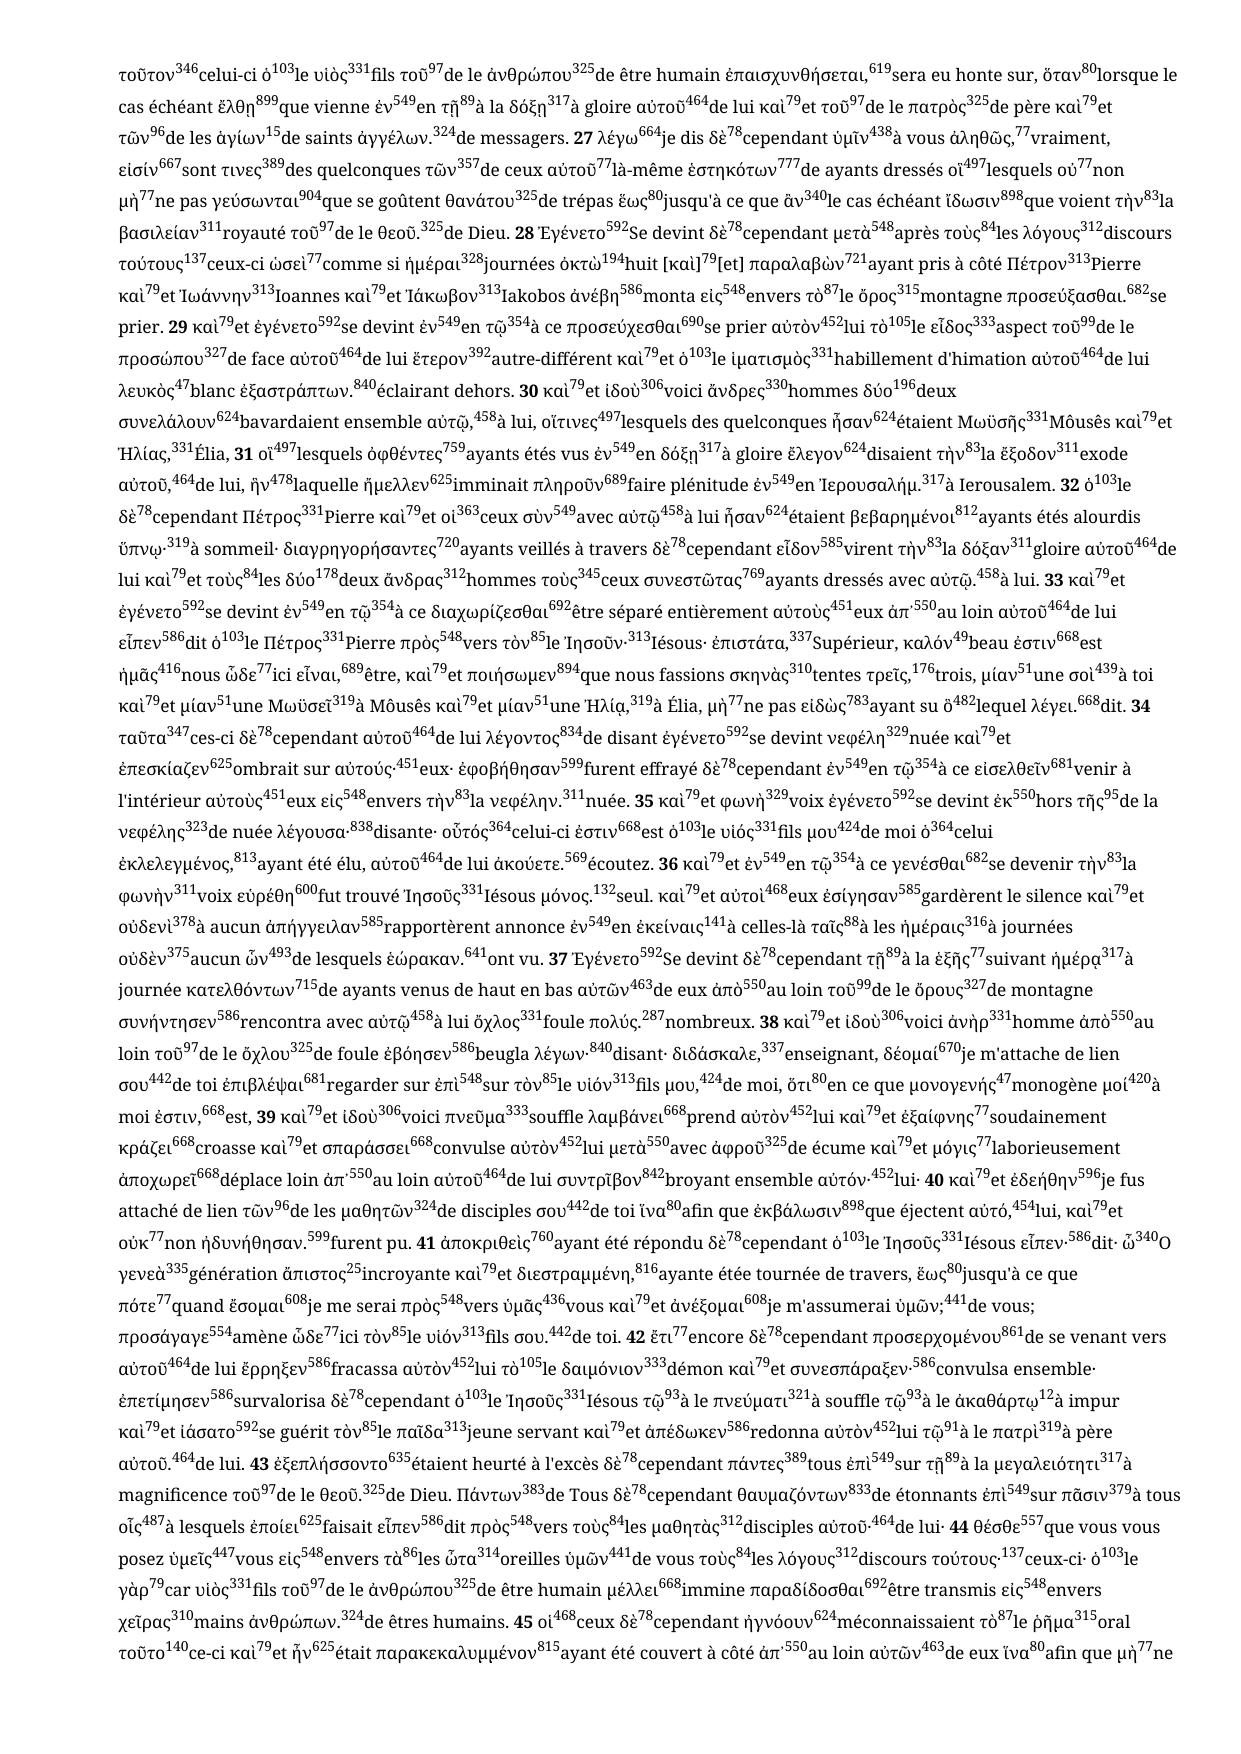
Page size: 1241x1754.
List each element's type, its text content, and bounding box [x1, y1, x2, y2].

text 1 Συγκαλεσάμενος740Se ayant appelé ensemble δὲ78cependant τοὺς84les δώδεκα52douze ἔδωκεν586donna αὐτοῖς457à eux δύναμιν311puissance καὶ79et ἐξουσίαν311autorité ἐπὶ548sur πάντα270tous τὰ86les δαιμόνια314démons καὶ79et νόσους310maladies θεραπεύειν689soigner 2 καὶ79et ἀπέστειλεν586envoya αὐτοὺς451eux κηρύσσειν689annoncer τὴν83la βασιλείαν311royauté τοῦ97de le θεοῦ325de Dieu καὶ79et ἰᾶσθαι690se guérir [τοὺς84[les ἀσθενεῖς],52infirmes], 3 καὶ79et εἶπεν586dit πρὸς548vers αὐτούς·451eux· μηδὲν375ne pas un αἴρετε569levez εἰς548envers τὴν83la ὁδόν,311chemin, μήτε79et ni ῥάβδον311bâton μήτε79et ni πήραν311besace μήτε79et ni ἄρτον313pain μήτε79et ni ἀργύριον315objet d'argent μήτε79et ni [ἀνὰ]548[de bas en haut] δύο178deux χιτῶνας312chitons ἔχειν.689avoir. 4 καὶ79et εἰς548envers ἣν478laquelle ἂν340le cas échéant οἰκίαν311maison d'habitation εἰσέλθητε,896que vous veniez à l'intérieur, ἐκεῖ77là μένετε569restez καὶ79et ἐκεῖθεν77de là ἐξέρχεσθε.573que vous vous sortez. 5 καὶ79et ὅσοι497autant lesquels ἂν340le cas échéant μὴ77ne pas δέχωνται926que se acceptent ὑμᾶς,436vous, ἐξερχόμενοι866se sortants ἀπὸ550au loin τῆς95de la πόλεως323de cité ἐκείνης148de celle-là τὸν85le κονιορτὸν313poussière ἀπὸ550au loin τῶν96de les ποδῶν324de pieds ὑμῶν441de vous ἀποτινάσσετε569secouez loin εἰς548envers μαρτύριον315témoignage ἐπ᾽548sur αὐτούς.451eux. 6 ἐξερχόμενοι866se sortants δὲ78cependant διήρχοντο630se passaient à travers κατὰ548selon τὰς82les κώμας310villages εὐαγγελιζόμενοι866se évangélisants καὶ79et θεραπεύοντες839soignants πανταχοῦ.77partout. 7 Ἤκουσεν586Écouta δὲ78cependant Ἡρῴδης331Hérode ὁ103le τετραάρχης331tétrarque τὰ347ces γινόμενα850se devenants πάντα270tous καὶ79et διηπόρει625hésitait complètement διὰ548par le fait de τὸ348ce λέγεσθαι692être dit ὑπό550sous τινων383de des quelconques ὅτι80en ce que Ἰωάννης331Ioannes ἠγέρθη600fut éveillé ἐκ550hors νεκρῶν,64de morts, 8 ὑπό550sous τινων383de des quelconques δὲ78cependant ὅτι80en ce que Ἠλίας331Élia ἐφάνη,600fut apparu en lumière, ἄλλων383de autres δὲ78cependant ὅτι80en ce que προφήτης331prophète τις287un quelconque τῶν96de les ἀρχαίων64de originaires ἀνέστη.586redressa. 9 εἶπεν586dit δὲ78cependant ὁ103le Ἡρῴδης·331Hérode· Ἰωάννην313Ioannes ἐγὼ431moi ἀπεκεφάλισα·582je décapitai· τίς410quel δέ78cependant ἐστιν668est οὗτος364celui-ci περὶ550autour οὗ492de lequel ἀκούω664j'écoute τοιαῦτα;347tels; καὶ79et ἐζήτει625cherchait ἰδεῖν681voir αὐτόν.452lui. 10 Καὶ79Et ὑποστρέψαντες720ayants retournés en arrière οἱ102les ἀπόστολοι330envoyés διηγήσαντο591se racontèrent complètement αὐτῷ458à lui ὅσα481autant lesquels ἐποίησαν.585firent. Καὶ79Et παραλαβὼν721ayant pris à côté αὐτοὺς451eux ὑπεχώρησεν586plaça en arrière κατ᾽548selon ἰδίαν544en propre εἰς548envers πόλιν311cité καλουμένην873étante appelée Βηθσαϊδά.311Bethsaïda. 11 οἱ102les δὲ78cependant ὄχλοι330foules γνόντες720ayants connus ἠκολούθησαν585suivirent αὐτῷ·458à lui· καὶ79et ἀποδεξάμενος740se ayant accepté loin αὐτοὺς451eux ἐλάλει625bavardait αὐτοῖς457à eux περὶ550autour τῆς95de la βασιλείας323de royauté τοῦ97de le θεοῦ,325de Dieu, καὶ79et τοὺς345ceux χρείαν311besoin ἔχοντας821ayants θεραπείας323de thérapie ἰᾶτο.631se guérissait. 12 Ἡ101La δὲ78cependant ἡμέρα329journée ἤρξατο592se origina κλίνειν·689cliner· προσελθόντες720ayants venus vers δὲ78cependant οἱ102les δώδεκα70douze εἶπαν585dirent αὐτῷ·458à lui· ἀπόλυσον554délie au loin τὸν85le ὄχλον,313foule, ἵνα80afin que πορευθέντες759ayants étés allés εἰς548envers τὰς82les κύκλῳ77en cercle κώμας310villages καὶ79et ἀγροὺς312champs καταλύσωσιν898que délient vers le bas καὶ79et εὕρωσιν898que trouvent ἐπισιτισμόν,313ravitaillement, ὅτι80en ce que ὧδε77ici ἐν549en ἐρήμῳ10à désert τόπῳ319à lieu ἐσμέν.663nous sommes. 13 εἶπεν586dit δὲ78cependant πρὸς548vers αὐτούς·451eux· δότε553donnez αὐτοῖς457à eux ὑμεῖς447vous φαγεῖν.681manger. οἱ468ceux δὲ78cependant εἶπαν·585dirent· οὐκ77non εἰσὶν667sont ἡμῖν419à nous πλεῖον73plus nombreusement ἢ79ou ἄρτοι330pains πέντε196cinq καὶ79et ἰχθύες330poissons δύο,196deux, εἰ80si μήτι340ne serait-ce que πορευθέντες759ayants étés allés ἡμεῖς430nous ἀγοράσωμεν894que nous achetions à l'agora εἰς548envers πάντα269tout τὸν85le λαὸν313peuple τοῦτον138celui-ci βρώματα.314aliments. 14 ἦσαν624étaient γὰρ79car ὡσεὶ77comme si ἄνδρες330hommes πεντακισχίλιοι.196cinq mille. εἶπεν586dit δὲ78cependant πρὸς548vers τοὺς84les μαθητὰς312disciples αὐτοῦ·464de lui· κατακλίνατε553clinez de haut en bas αὐτοὺς451eux κλισίας310places de clinaisons [ὡσεὶ]77[comme si] ἀνὰ77de bas en haut πεντήκοντα.52cinquante. 15 καὶ79et ἐποίησαν585firent οὕτως77ainsi καὶ79et κατέκλιναν585clinèrent de haut en bas ἅπαντας.372en totalités. 16 λαβὼν721ayant pris δὲ78cependant τοὺς84les πέντε178cinq ἄρτους312pains καὶ79et τοὺς84les δύο178deux ἰχθύας312poissons ἀναβλέψας721ayant regardé de bas en haut εἰς548envers τὸν85le οὐρανὸν313ciel εὐλόγησεν586élogia αὐτοὺς451eux καὶ79et κατέκλασεν586cassa de haut en bas καὶ79et ἐδίδου625donnait τοῖς90à les μαθηταῖς318à disciples παραθεῖναι681poser à côté τῷ91à le ὄχλῳ.319à foule. 17 καὶ79et ἔφαγον585mangèrent καὶ79et ἐχορτάσθησαν599furent fourragé πάντες,389tous, καὶ79et ἤρθη600fut levé τὸ366ce περισσεῦσαν723ayant surabondé αὐτοῖς457à eux κλασμάτων326de morceaux κόφινοι330couffins δώδεκα.196douze. 18 Καὶ79Et ἐγένετο592se devint ἐν549en τῷ354à ce εἶναι689être αὐτὸν452lui προσευχόμενον849se priant κατὰ548selon μόνας370seules συνῆσαν624étaient avec αὐτῷ458à lui οἱ102les μαθηταί,330disciples, καὶ79et ἐπηρώτησεν586surinterrogea αὐτοὺς451eux λέγων·840disant· τίνα397quel με417moi λέγουσιν667disent οἱ102les ὄχλοι330foules εἶναι;689être; 19 οἱ468ceux δὲ78cependant ἀποκριθέντες759ayants étés répondus εἶπαν·585dirent· Ἰωάννην313Ioannes τὸν85le βαπτιστήν,313Baptiseur, ἄλλοι389autres δὲ78cependant Ἠλίαν,313Élia, ἄλλοι389autres δὲ78cependant ὅτι80en ce que προφήτης331prophète τις287un quelconque τῶν96de les ἀρχαίων64de originaires ἀνέστη.586redressa. 20 εἶπεν586dit δὲ78cependant αὐτοῖς·457à eux· ὑμεῖς447vous δὲ78cependant τίνα397quel με417moi λέγετε665vous dites εἶναι;689être; Πέτρος331Pierre δὲ78cependant ἀποκριθεὶς760ayant été répondu εἶπεν·586dit· τὸν85le χριστὸν313Christ τοῦ97de le θεοῦ.325de Dieu. 21 ὁ469celui δὲ78cependant ἐπιτιμήσας721ayant survalorisé αὐτοῖς457à eux παρήγγειλεν586messagea à côté μηδενὶ378à ne pas un λέγειν689dire τοῦτο348ce-ci 22 εἰπὼν721ayant dit ὅτι80en ce que δεῖ668attache de lien τὸν85le υἱὸν313fils τοῦ97de le ἀνθρώπου325de être humain πολλὰ374nombreux παθεῖν681souffrir καὶ79et ἀποδοκιμασθῆναι683être éprouvé en rejet ἀπὸ550au loin τῶν96de les πρεσβυτέρων64de plus anciens καὶ79et ἀρχιερέων324de chefs sacrificateurs καὶ79et γραμματέων324de lettrés καὶ79et ἀποκτανθῆναι683être tué catégoriquement καὶ79et τῇ89à la τρίτῃ206à troisième ἡμέρᾳ317à journée ἐγερθῆναι.683être éveillé. 23 Ἔλεγεν625Disait δὲ78cependant πρὸς548vers πάντας·372tous· εἴ80si τις390un quelconque θέλει668veut ὀπίσω552derrière μου424de moi ἔρχεσθαι,690se venir, ἀρνησάσθω560se nie ἑαυτὸν528lui-même καὶ79et ἀράτω556lève τὸν85le σταυρὸν313croix αὐτοῦ464de lui καθ᾽548selon ἡμέραν311journée καὶ79et ἀκολουθείτω572suive μοι.420à moi. 24 ὃς498lequel γὰρ79car ἂν340le cas échéant θέλῃ921que veuille τὴν83la ψυχὴν311âme αὐτοῦ464de lui σῶσαι681sauver ἀπολέσει606perdra au loin αὐτήν·450elle· ὃς498lequel δ᾽78cependant ἂν340le cas échéant ἀπολέσῃ899que perde au loin τὴν83la ψυχὴν311âme αὐτοῦ464de lui ἕνεκεν552à cause ἐμοῦ424de moi οὗτος364celui-ci σώσει606sauvera αὐτήν.450elle. 25 τί399quel γὰρ79car ὠφελεῖται680est profité ἄνθρωπος331être humain κερδήσας721ayant gagné τὸν85le κόσμον313monde ὅλον269tout entier ἑαυτὸν528lui-même δὲ78cependant ἀπολέσας721ayant perdu au loin ἢ79ou ζημιωθείς;760ayant été endommagé; 26 ὃς498lequel γὰρ79car ἂν340le cas échéant ἐπαισχυνθῇ911que soit eu honte sur με417moi καὶ79et τοὺς84les ἐμοὺς217miens λόγους,312discours, τοῦτον346celui-ci ὁ103le υἱὸς331fils τοῦ97de le ἀνθρώπου325de être humain ἐπαισχυνθήσεται,619sera eu honte sur, ὅταν80lorsque le cas échéant ἔλθῃ899que vienne ἐν549en τῇ89à la δόξῃ317à gloire αὐτοῦ464de lui καὶ79et τοῦ97de le πατρὸς325de père καὶ79et τῶν96de les ἁγίων15de saints ἀγγέλων.324de messagers. 27 λέγω664je dis δὲ78cependant ὑμῖν438à vous ἀληθῶς,77vraiment, εἰσίν667sont τινες389des quelconques τῶν357de ceux αὐτοῦ77là-même ἑστηκότων777de ayants dressés οἳ497lesquels οὐ77non μὴ77ne pas γεύσωνται904que se goûtent θανάτου325de trépas ἕως80jusqu'à ce que ἂν340le cas échéant ἴδωσιν898que voient τὴν83la βασιλείαν311royauté τοῦ97de le θεοῦ.325de Dieu. 28 Ἐγένετο592Se devint δὲ78cependant μετὰ548après τοὺς84les λόγους312discours τούτους137ceux-ci ὡσεὶ77comme si ἡμέραι328journées ὀκτὼ194huit [καὶ]79[et] παραλαβὼν721ayant pris à côté Πέτρον313Pierre καὶ79et Ἰωάννην313Ioannes καὶ79et Ἰάκωβον313Iakobos ἀνέβη586monta εἰς548envers τὸ87le ὄρος315montagne προσεύξασθαι.682se prier. 29 καὶ79et ἐγένετο592se devint ἐν549en τῷ354à ce προσεύχεσθαι690se prier αὐτὸν452lui τὸ105le εἶδος333aspect τοῦ99de le προσώπου327de face αὐτοῦ464de lui ἕτερον392autre-différent καὶ79et ὁ103le ἱματισμὸς331habillement d'himation αὐτοῦ464de lui λευκὸς47blanc ἐξαστράπτων.840éclairant dehors. 30 καὶ79et ἰδοὺ306voici ἄνδρες330hommes δύο196deux συνελάλουν624bavardaient ensemble αὐτῷ,458à lui, οἵτινες497lesquels des quelconques ἦσαν624étaient Μωϋσῆς331Môusês καὶ79et Ἠλίας,331Élia, 31 οἳ497lesquels ὀφθέντες759ayants étés vus ἐν549en δόξῃ317à gloire ἔλεγον624disaient τὴν83la ἔξοδον311exode αὐτοῦ,464de lui, ἣν478laquelle ἤμελλεν625imminait πληροῦν689faire plénitude ἐν549en Ἰερουσαλήμ.317à Ierousalem. 32 ὁ103le δὲ78cependant Πέτρος331Pierre καὶ79et οἱ363ceux σὺν549avec αὐτῷ458à lui ἦσαν624étaient βεβαρημένοι812ayants étés alourdis ὕπνῳ·319à sommeil· διαγρηγορήσαντες720ayants veillés à travers δὲ78cependant εἶδον585virent τὴν83la δόξαν311gloire αὐτοῦ464de lui καὶ79et τοὺς84les δύο178deux ἄνδρας312hommes τοὺς345ceux συνεστῶτας769ayants dressés avec αὐτῷ.458à lui. 33 καὶ79et ἐγένετο592se devint ἐν549en τῷ354à ce διαχωρίζεσθαι692être séparé entièrement αὐτοὺς451eux ἀπ᾽550au loin αὐτοῦ464de lui εἶπεν586dit ὁ103le Πέτρος331Pierre πρὸς548vers τὸν85le Ἰησοῦν·313Iésous· ἐπιστάτα,337Supérieur, καλόν49beau ἐστιν668est ἡμᾶς416nous ὧδε77ici εἶναι,689être, καὶ79et ποιήσωμεν894que nous fassions σκηνὰς310tentes τρεῖς,176trois, μίαν51une σοὶ439à toi καὶ79et μίαν51une Μωϋσεῖ319à Môusês καὶ79et μίαν51une Ἠλίᾳ,319à Élia, μὴ77ne pas εἰδὼς783ayant su ὃ482lequel λέγει.668dit. 34 ταῦτα347ces-ci δὲ78cependant αὐτοῦ464de lui λέγοντος834de disant ἐγένετο592se devint νεφέλη329nuée καὶ79et ἐπεσκίαζεν625ombrait sur αὐτούς·451eux· ἐφοβήθησαν599furent effrayé δὲ78cependant ἐν549en τῷ354à ce εἰσελθεῖν681venir à l'intérieur αὐτοὺς451eux εἰς548envers τὴν83la νεφέλην.311nuée. 35 καὶ79et φωνὴ329voix ἐγένετο592se devint ἐκ550hors τῆς95de la νεφέλης323de nuée λέγουσα·838disante· οὗτός364celui-ci ἐστιν668est ὁ103le υἱός331fils μου424de moi ὁ364celui ἐκλελεγμένος,813ayant été élu, αὐτοῦ464de lui ἀκούετε.569écoutez. 36 καὶ79et ἐν549en τῷ354à ce γενέσθαι682se devenir τὴν83la φωνὴν311voix εὑρέθη600fut trouvé Ἰησοῦς331Iésous μόνος.132seul. καὶ79et αὐτοὶ468eux ἐσίγησαν585gardèrent le silence καὶ79et οὐδενὶ378à aucun ἀπήγγειλαν585rapportèrent annonce ἐν549en ἐκείναις141à celles-là ταῖς88à les ἡμέραις316à journées οὐδὲν375aucun ὧν493de lesquels ἑώρακαν.641ont vu. 37 Ἐγένετο592Se devint δὲ78cependant τῇ89à la ἑξῆς77suivant ἡμέρᾳ317à journée κατελθόντων715de ayants venus de haut en bas αὐτῶν463de eux ἀπὸ550au loin τοῦ99de le ὄρους327de montagne συνήντησεν586rencontra avec αὐτῷ458à lui ὄχλος331foule πολύς.287nombreux. 38 καὶ79et ἰδοὺ306voici ἀνὴρ331homme ἀπὸ550au loin τοῦ97de le ὄχλου325de foule ἐβόησεν586beugla λέγων·840disant· διδάσκαλε,337enseignant, δέομαί670je m'attache de lien σου442de toi ἐπιβλέψαι681regarder sur ἐπὶ548sur τὸν85le υἱόν313fils μου,424de moi, ὅτι80en ce que μονογενής47monogène μοί420à moi ἐστιν,668est, 39 καὶ79et ἰδοὺ306voici πνεῦμα333souffle λαμβάνει668prend αὐτὸν452lui καὶ79et ἐξαίφνης77soudainement κράζει668croasse καὶ79et σπαράσσει668convulse αὐτὸν452lui μετὰ550avec ἀφροῦ325de écume καὶ79et μόγις77laborieusement ἀποχωρεῖ668déplace loin ἀπ᾽550au loin αὐτοῦ464de lui συντρῖβον842broyant ensemble αὐτόν·452lui· 40 καὶ79et ἐδεήθην596je fus attaché de lien τῶν96de les μαθητῶν324de disciples σου442de toi ἵνα80afin que ἐκβάλωσιν898que éjectent αὐτό,454lui, καὶ79et οὐκ77non ἠδυνήθησαν.599furent pu. 41 ἀποκριθεὶς760ayant été répondu δὲ78cependant ὁ103le Ἰησοῦς331Iésous εἶπεν·586dit· ὦ340O γενεὰ335génération ἄπιστος25incroyante καὶ79et διεστραμμένη,816ayante étée tournée de travers, ἕως80jusqu'à ce que πότε77quand ἔσομαι608je me serai πρὸς548vers ὑμᾶς436vous καὶ79et ἀνέξομαι608je m'assumerai ὑμῶν;441de vous; προσάγαγε554amène ὧδε77ici τὸν85le υἱόν313fils σου.442de toi. 42 ἔτι77encore δὲ78cependant προσερχομένου861de se venant vers αὐτοῦ464de lui ἔρρηξεν586fracassa αὐτὸν452lui τὸ105le δαιμόνιον333démon καὶ79et συνεσπάραξεν·586convulsa ensemble· ἐπετίμησεν586survalorisa δὲ78cependant ὁ103le Ἰησοῦς331Iésous τῷ93à le πνεύματι321à souffle τῷ93à le ἀκαθάρτῳ12à impur καὶ79et ἰάσατο592se guérit τὸν85le παῖδα313jeune servant καὶ79et ἀπέδωκεν586redonna αὐτὸν452lui τῷ91à le πατρὶ319à père αὐτοῦ.464de lui. 43 ἐξεπλήσσοντο635étaient heurté à l'excès δὲ78cependant πάντες389tous ἐπὶ549sur τῇ89à la μεγαλειότητι317à magnificence τοῦ97de le θεοῦ.325de Dieu. Πάντων383de Tous δὲ78cependant θαυμαζόντων833de étonnants ἐπὶ549sur πᾶσιν379à tous οἷς487à lesquels ἐποίει625faisait εἶπεν586dit πρὸς548vers τοὺς84les μαθητὰς312disciples αὐτοῦ·464de lui· 44 θέσθε557que vous vous posez ὑμεῖς447vous εἰς548envers τὰ86les ὦτα314oreilles ὑμῶν441de vous τοὺς84les λόγους312discours τούτους·137ceux-ci· ὁ103le γὰρ79car υἱὸς331fils τοῦ97de le ἀνθρώπου325de être humain μέλλει668immine παραδίδοσθαι692être transmis εἰς548envers χεῖρας310mains ἀνθρώπων.324de êtres humains. 45 οἱ468ceux δὲ78cependant ἠγνόουν624méconnaissaient τὸ87le ῥῆμα315oral τοῦτο140ce-ci καὶ79et ἦν625était παρακεκαλυμμένον815ayant été couvert à côté ἀπ᾽550au loin αὐτῶν463de eux ἵνα80afin que μὴ77ne pas αἴσθωνται904que se perçoivent αὐτό,454lui, καὶ79et ἐφοβοῦντο630se effrayaient ἐρωτῆσαι681interroger αὐτὸν452lui περὶ550autour τοῦ99de le ῥήματος327de oral τούτου.152de ce-ci. 46 Εἰσῆλθεν586Vint à l'intérieur δὲ78cependant διαλογισμὸς331calcul au-travers ἐν549en αὐτοῖς,457à eux, τὸ366ce τίς410quel ἂν340le cas échéant εἴη700que soit μείζων47plus grand αὐτῶν.463de eux. 47 ὁ103le δὲ78cependant Ἰησοῦς331Iésous εἰδὼς783ayant su τὸν85le διαλογισμὸν313calcul au-travers τῆς95de la καρδίας323de coeur αὐτῶν,463de eux, ἐπιλαβόμενος740se ayant emparé παιδίον315petit enfant ἔστησεν586dressa αὐτὸ454lui παρ᾽549à côté ἑαυτῷ533à lui-même 48 καὶ79et εἶπεν586dit αὐτοῖς·457à eux· ὃς498lequel ἐὰν340si le cas échéant δέξηται905que se accepte τοῦτο140ce-ci τὸ87le παιδίον315petit enfant ἐπὶ549sur τῷ93à le ὀνόματί321à nom μου,424de moi, ἐμὲ417moi δέχεται·674se accepte· καὶ79et ὃς498lequel ἂν340le cas échéant ἐμὲ417moi δέξηται,905que se accepte, δέχεται674se accepte τὸν346celui ἀποστείλαντά707ayant envoyé με·417moi· ὁ103le γὰρ79car μικρότερος47plus petit ἐν549en πᾶσιν377à tous ὑμῖν438à vous ὑπάρχων840subsistant οὗτός364celui-ci ἐστιν668est μέγας.47grand. 49 Ἀποκριθεὶς760Ayant été répondu δὲ78cependant Ἰωάννης331Ioannes εἶπεν·586dit· ἐπιστάτα,337Supérieur, εἴδομέν581nous vîmes τινα373un quelconque ἐν549en τῷ93à le ὀνόματί321à nom σου442de toi ἐκβάλλοντα822éjectant δαιμόνια314démons καὶ79et ἐκωλύομεν620nous empêchions αὐτόν,452lui, ὅτι80en ce que οὐκ77non ἀκολουθεῖ668suit μεθ᾽550avec ἡμῶν.423de nous. 50 εἶπεν586dit δὲ78cependant πρὸς548vers αὐτὸν452lui ὁ103le Ἰησοῦς·331Iésous· μὴ77ne pas κωλύετε·569empêchez· ὃς498lequel γὰρ79car οὐκ77non ἔστιν668est καθ᾽550contre ὑμῶν,441de vous, ὑπὲρ550au-dessus ὑμῶν441de vous ἐστιν.668est. 51 Ἐγένετο592Se devint δὲ78cependant ἐν549en τῷ354à ce συμπληροῦσθαι692être fait plénitude ensemble τὰς82les ἡμέρας310journées τῆς95de la ἀναλήμψεως323de prise de bas en haut αὐτοῦ464de lui καὶ79et αὐτὸς469lui τὸ247le πρόσωπον315face ἐστήρισεν586fixa τοῦ360de ce πορεύεσθαι690se aller εἰς548envers Ἰερουσαλήμ.311Ierousalem. 52 Καὶ79Et ἀπέστειλεν586envoya ἀγγέλους312messagers πρὸ550d'avant προσώπου327de face αὐτοῦ.464de lui. καὶ79et πορευθέντες759ayants étés allés εἰσῆλθον585vinrent à l'intérieur εἰς548envers κώμην311village Σαμαριτῶν324de Samaritains ὡς80comme ἑτοιμάσαι681préparer αὐτῷ·458à lui· 53 καὶ79et οὐκ77non ἐδέξαντο591se acceptèrent αὐτόν,452lui, ὅτι80en ce que τὸ105le πρόσωπον333face αὐτοῦ464de lui ἦν625était πορευόμενον869se allant εἰς548envers Ἰερουσαλήμ.311Ierousalem. 54 ἰδόντες720ayants vus δὲ78cependant οἱ102les μαθηταὶ330disciples Ἰάκωβος331Iakobos καὶ79et Ἰωάννης331Ioannes εἶπαν·585dirent· κύριε,337Maître, θέλεις666tu veux εἴπωμεν894que nous disions πῦρ315feu καταβῆναι681descendre ἀπὸ550au loin τοῦ97de le οὐρανοῦ325de ciel καὶ79et ἀναλῶσαι681consumer αὐτούς;451eux; 55 στραφεὶς760ayant été tourné δὲ78cependant ἐπετίμησεν586survalorisa αὐτοῖς.457à eux. 56 καὶ79et ἐπορεύθησαν599furent allé εἰς548envers ἑτέραν113autre-différente κώμην.311village. 57 Καὶ79Et πορευομένων860de se allants αὐτῶν463de eux ἐν549en τῇ89à la ὁδῷ317à chemin εἶπέν586dit τις390un quelconque πρὸς548vers αὐτόν·452lui· ἀκολουθήσω602je suivrai σοι439à toi ὅπου80là où ἐὰν340si le cas échéant ἀπέρχῃ.925que tu te éloignes. 58 καὶ79et εἶπεν586dit αὐτῷ458à lui ὁ103le Ἰησοῦς·331Iésous· αἱ100les ἀλώπεκες328renards φωλεοὺς312tanières ἔχουσιν667ont καὶ79et τὰ104les πετεινὰ332volatiles τοῦ97de le οὐρανοῦ325de ciel κατασκηνώσεις,310nids, ὁ103le δὲ78cependant υἱὸς331fils τοῦ97de le ἀνθρώπου325de être humain οὐκ77non ἔχει668a ποῦ77où? τὴν243la κεφαλὴν311tête κλίνῃ.921que cline. 59 Εἶπεν586Dit δὲ78cependant πρὸς548vers ἕτερον·373autre-différent· ἀκολούθει570suis μοι.420à moi. ὁ469celui δὲ78cependant εἶπεν·586dit· [κύριε,]337[Maître,] ἐπίτρεψόν554permets μοι420à moi ἀπελθόντι713à ayant éloigné πρῶτον77premièrement θάψαι681ensevelir τὸν85le πατέρα313père μου.424de moi. 60 εἶπεν586dit δὲ78cependant αὐτῷ·458à lui· ἄφες554abandonne τοὺς84les νεκροὺς52morts θάψαι681ensevelir τοὺς84les ἑαυτῶν536de eux-mêmes νεκρούς,52morts, σὺ448toi δὲ78cependant ἀπελθὼν721ayant éloigné διάγγελλε570annonce à travers τὴν83la βασιλείαν311royauté τοῦ97de le θεοῦ.325de Dieu. 61 Εἶπεν586Dit δὲ78cependant καὶ77aussi ἕτερος·390autre-différent· ἀκολουθήσω602je suivrai σοι,439à toi, κύριε·337Maître· πρῶτον77premièrement δὲ78cependant ἐπίτρεψόν554permets μοι420à moi ἀποτάξασθαι682se éloigner en ordonnance τοῖς351à ceux εἰς548envers τὸν85le οἶκόν313maison μου.424de moi. 62 εἶπεν586dit δὲ78cependant [πρὸς548[vers αὐτὸν]452lui] ὁ103le Ἰησοῦς·331Iésous· οὐδεὶς390aucun ἐπιβαλὼν721ayant surjeté τὴν83la χεῖρα311main αὐτοῦ464de lui ἐπ᾽548sur ἄροτρον315araire καὶ79et βλέπων840regardant εἰς548envers τὰ347ces ὀπίσω77derrière εὔθετός47bien placé ἐστιν668est τῇ89à la βασιλείᾳ317à royauté τοῦ97de le θεοῦ.325de Dieu. [118, 59, 1181, 1665]
